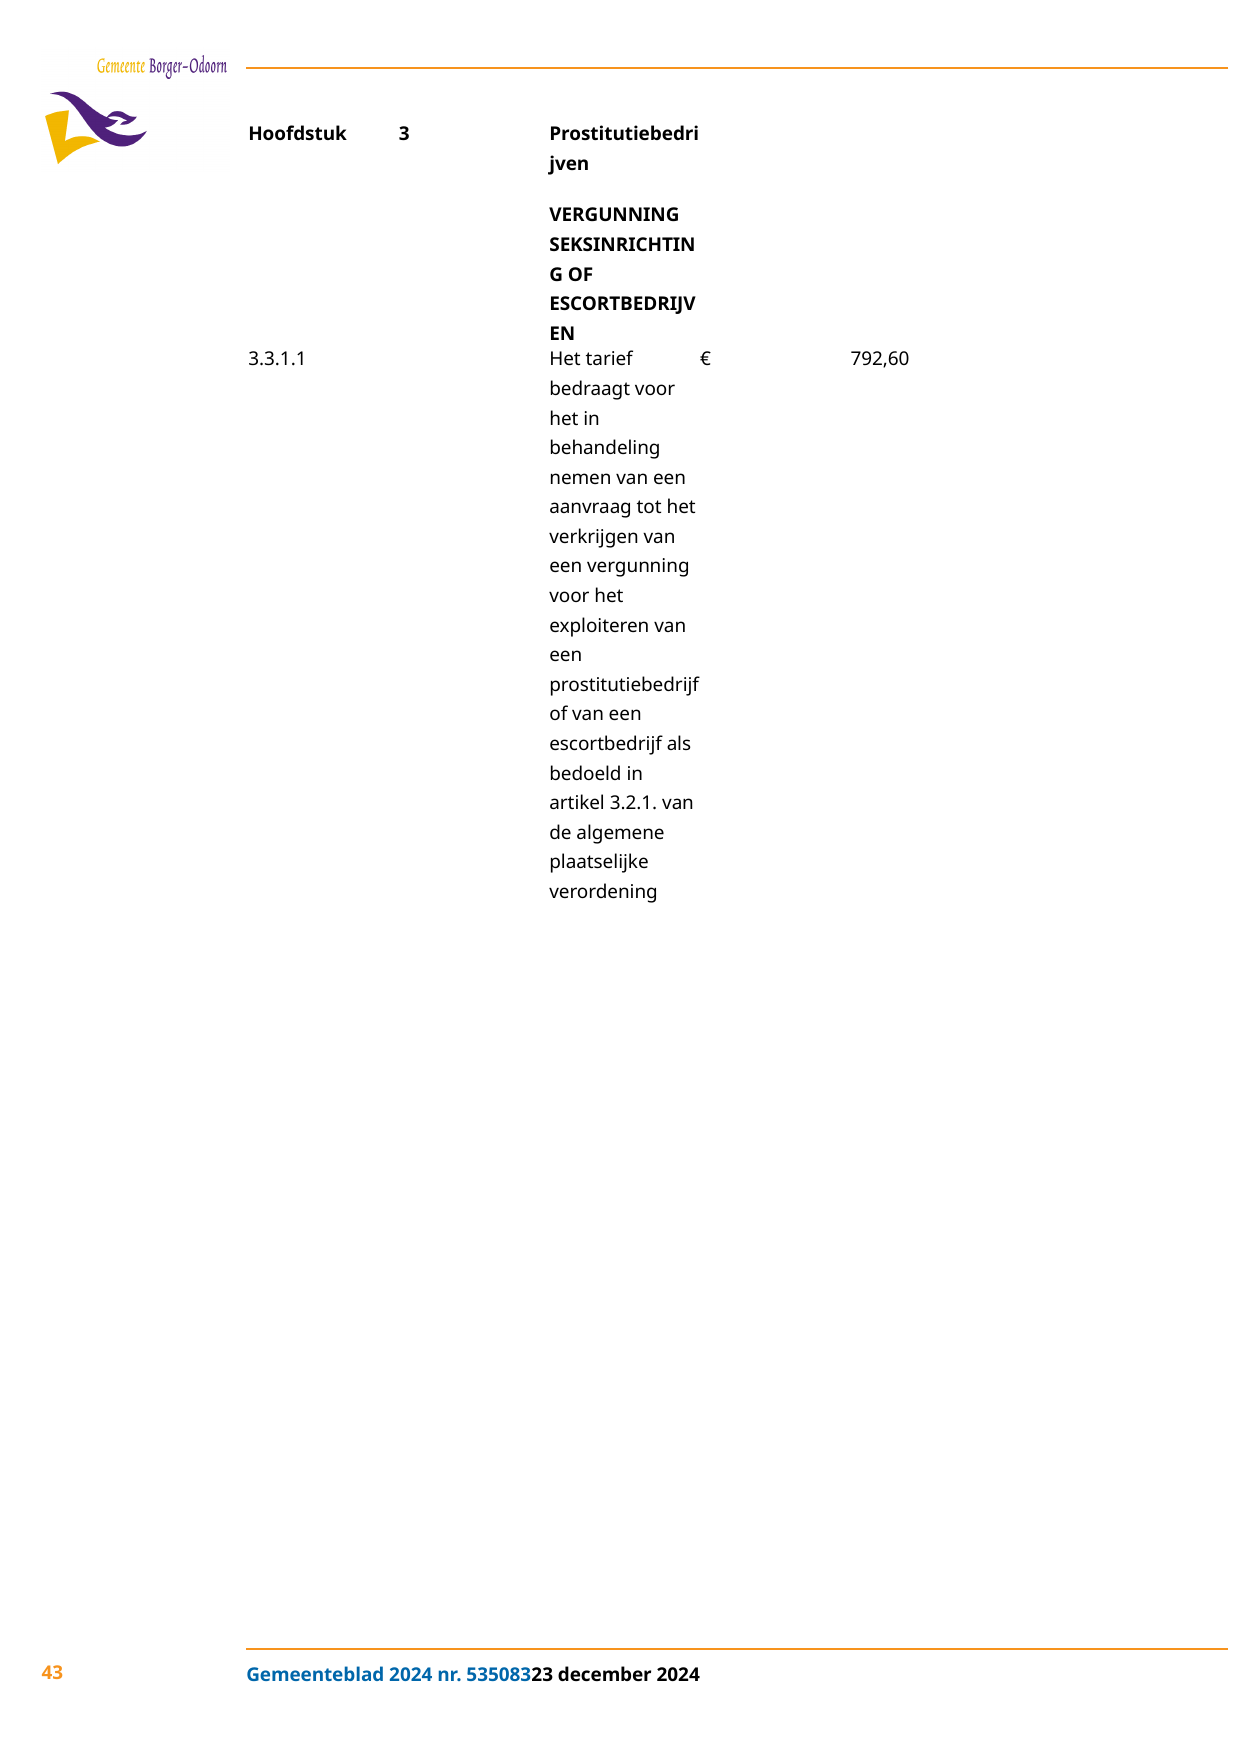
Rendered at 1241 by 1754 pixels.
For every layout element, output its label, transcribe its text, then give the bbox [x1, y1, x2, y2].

picture [41, 47, 231, 172]
table_cell 3 [399, 121, 549, 176]
table_cell [399, 176, 549, 202]
table_cell [549, 176, 700, 202]
table_cell [399, 202, 549, 346]
table_cell [549, 95, 700, 121]
table_cell [850, 95, 1152, 121]
table_cell [700, 176, 850, 202]
table_cell Het tarief bedraagt voor het in behandeling nemen van een aanvraag tot het verkrijgen van een vergunning voor het exploiteren van een prostitutiebedrijf of van een escortbedrijf als bedoeld in artikel 3.2.1. van de algemene plaatselijke verordening [549, 346, 700, 904]
table_cell Hoofdstuk [248, 121, 398, 176]
table_cell [700, 202, 850, 346]
table_cell [850, 121, 1152, 176]
table_cell [399, 346, 549, 904]
table_cell 3.3.1.1 [248, 346, 398, 904]
table_cell [248, 176, 398, 202]
table_cell [700, 95, 850, 121]
table_cell [850, 202, 1152, 346]
table_cell € [700, 346, 850, 904]
table_cell VERGUNNING SEKSINRICHTING OF ESCORTBEDRIJVEN [549, 202, 700, 346]
table_cell [700, 121, 850, 176]
table_cell Prostitutiebedrijven [549, 121, 700, 176]
table_cell [248, 202, 398, 346]
table_cell 792,60 [850, 346, 1152, 904]
table_cell [399, 95, 549, 121]
table_cell [248, 95, 398, 121]
table_cell [850, 176, 1152, 202]
